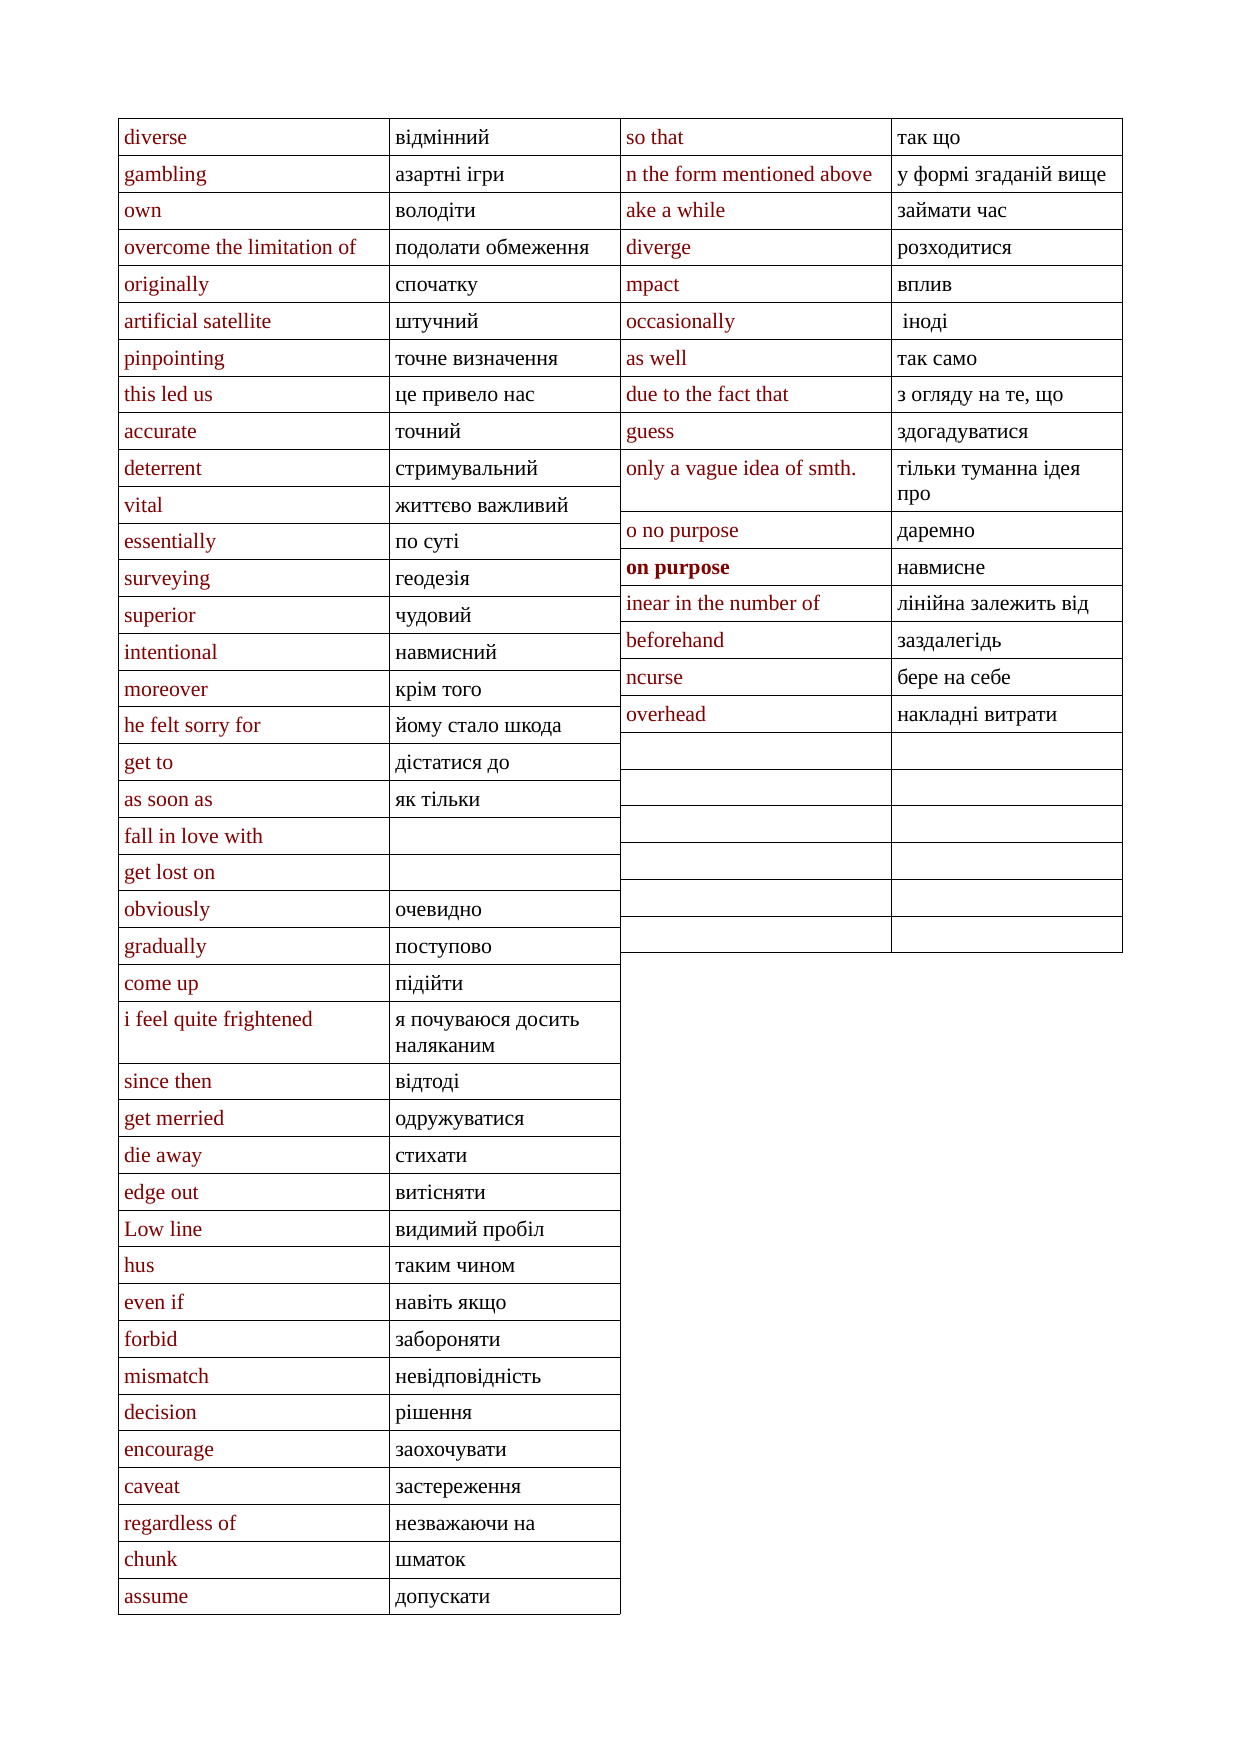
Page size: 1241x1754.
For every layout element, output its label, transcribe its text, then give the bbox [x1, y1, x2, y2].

table_cell on purpose [621, 549, 891, 584]
table_cell since then [119, 1064, 389, 1099]
table_cell йому стало шкода [390, 707, 620, 743]
table_cell pinpointing [119, 340, 389, 376]
table_cell Low line [119, 1211, 389, 1246]
table_cell заохочувати [390, 1431, 620, 1467]
table_cell occasionally [621, 303, 891, 339]
table_cell obviously [119, 891, 389, 927]
table_cell overcome the limitation of [119, 230, 389, 265]
table_cell одружуватися [390, 1100, 620, 1136]
table_cell так само [892, 340, 1122, 376]
table_cell володіти [390, 193, 620, 228]
table_cell як тільки [390, 781, 620, 817]
table_cell чудовий [390, 597, 620, 633]
table_cell ncurse [621, 659, 891, 695]
table_cell стримувальний [390, 450, 620, 486]
table_cell get lost on [119, 855, 389, 890]
table_cell gradually [119, 928, 389, 964]
table_cell assume [119, 1579, 389, 1614]
table_cell це привело нас [390, 377, 620, 412]
table_cell mpact [621, 266, 891, 302]
table_cell навмисне [892, 549, 1122, 584]
table_cell стихати [390, 1137, 620, 1173]
table_cell так що [892, 119, 1122, 155]
table_cell я почуваюся досить наляканим [390, 1002, 620, 1063]
table_cell superior [119, 597, 389, 633]
table_cell inear in the number of [621, 586, 891, 621]
table_cell surveying [119, 560, 389, 596]
table_cell іноді [892, 303, 1122, 339]
table_cell незважаючи на [390, 1505, 620, 1541]
table_cell forbid [119, 1321, 389, 1357]
table_cell vital [119, 487, 389, 523]
table_cell рішення [390, 1395, 620, 1430]
table_cell [621, 733, 891, 768]
table_cell спочатку [390, 266, 620, 302]
table_cell own [119, 193, 389, 228]
table_cell життєво важливий [390, 487, 620, 523]
table_cell die away [119, 1137, 389, 1173]
table_cell з огляду на те, що [892, 377, 1122, 412]
table_cell [621, 843, 891, 879]
table_cell diverge [621, 230, 891, 265]
table_cell заздалегідь [892, 622, 1122, 658]
table_cell даремно [892, 512, 1122, 548]
table_cell beforehand [621, 622, 891, 658]
table_cell бере на себе [892, 659, 1122, 695]
table_cell крім того [390, 671, 620, 706]
table_cell intentional [119, 634, 389, 670]
table_cell moreover [119, 671, 389, 706]
table_cell витісняти [390, 1174, 620, 1210]
table_cell здогадуватися [892, 413, 1122, 449]
table_cell chunk [119, 1542, 389, 1577]
table_cell шматок [390, 1542, 620, 1577]
table_header відмінний [390, 119, 620, 155]
table_cell encourage [119, 1431, 389, 1467]
table_cell [892, 843, 1122, 879]
table_cell геодезія [390, 560, 620, 596]
table_cell come up [119, 965, 389, 1001]
table_cell [892, 770, 1122, 805]
table_cell [390, 855, 620, 890]
table_cell невідповідність [390, 1358, 620, 1393]
table_cell [621, 806, 891, 842]
table_cell even if [119, 1284, 389, 1320]
table_cell overhead [621, 696, 891, 732]
table_cell штучний [390, 303, 620, 339]
table_cell [892, 880, 1122, 916]
table_cell поступово [390, 928, 620, 964]
table_cell очевидно [390, 891, 620, 927]
table_cell as well [621, 340, 891, 376]
table_cell fall in love with [119, 818, 389, 853]
table_cell regardless of [119, 1505, 389, 1541]
table_cell азартні ігри [390, 156, 620, 192]
table_cell вплив [892, 266, 1122, 302]
table_cell caveat [119, 1468, 389, 1504]
table_cell i feel quite frightened [119, 1002, 389, 1063]
table_cell accurate [119, 413, 389, 449]
table_cell застереження [390, 1468, 620, 1504]
table_cell this led us [119, 377, 389, 412]
table_cell [892, 733, 1122, 768]
table_cell таким чином [390, 1247, 620, 1283]
table_header diverse [119, 119, 389, 155]
table_cell подолати обмеження [390, 230, 620, 265]
table_cell [892, 806, 1122, 842]
table_cell тільки туманна ідея про [892, 450, 1122, 511]
table_cell навіть якщо [390, 1284, 620, 1320]
table_cell точне визначення [390, 340, 620, 376]
table_cell decision [119, 1395, 389, 1430]
table_cell лінійна залежить від [892, 586, 1122, 621]
table_cell mismatch [119, 1358, 389, 1393]
table_cell дістатися до [390, 744, 620, 780]
table_cell накладні витрати [892, 696, 1122, 732]
table_cell as soon as [119, 781, 389, 817]
table_cell забороняти [390, 1321, 620, 1357]
table_cell hus [119, 1247, 389, 1283]
table_cell допускати [390, 1579, 620, 1614]
table_cell so that [621, 119, 891, 155]
table_cell розходитися [892, 230, 1122, 265]
table_cell essentially [119, 524, 389, 559]
table_cell deterrent [119, 450, 389, 486]
table_cell аrtificial satellite [119, 303, 389, 339]
table_cell [621, 917, 891, 952]
table_cell he felt sorry for [119, 707, 389, 743]
table_cell [390, 818, 620, 853]
table_cell gambling [119, 156, 389, 192]
table_cell originally [119, 266, 389, 302]
table_cell видимий пробіл [390, 1211, 620, 1246]
table_cell o no purpose [621, 512, 891, 548]
table_cell ake a while [621, 193, 891, 228]
table_cell по суті [390, 524, 620, 559]
table_cell get to [119, 744, 389, 780]
table_cell [621, 770, 891, 805]
table_cell get merried [119, 1100, 389, 1136]
table_cell точний [390, 413, 620, 449]
table_cell due to the fact that [621, 377, 891, 412]
table_cell підійти [390, 965, 620, 1001]
table_cell відтоді [390, 1064, 620, 1099]
table_cell n the form mentioned above [621, 156, 891, 192]
table_cell guess [621, 413, 891, 449]
table_cell only a vague idea of smth. [621, 450, 891, 511]
table_cell у формі згаданій вище [892, 156, 1122, 192]
table_cell [621, 880, 891, 916]
table_cell займати час [892, 193, 1122, 228]
table_cell [892, 917, 1122, 952]
table_cell навмисний [390, 634, 620, 670]
table_cell edge out [119, 1174, 389, 1210]
